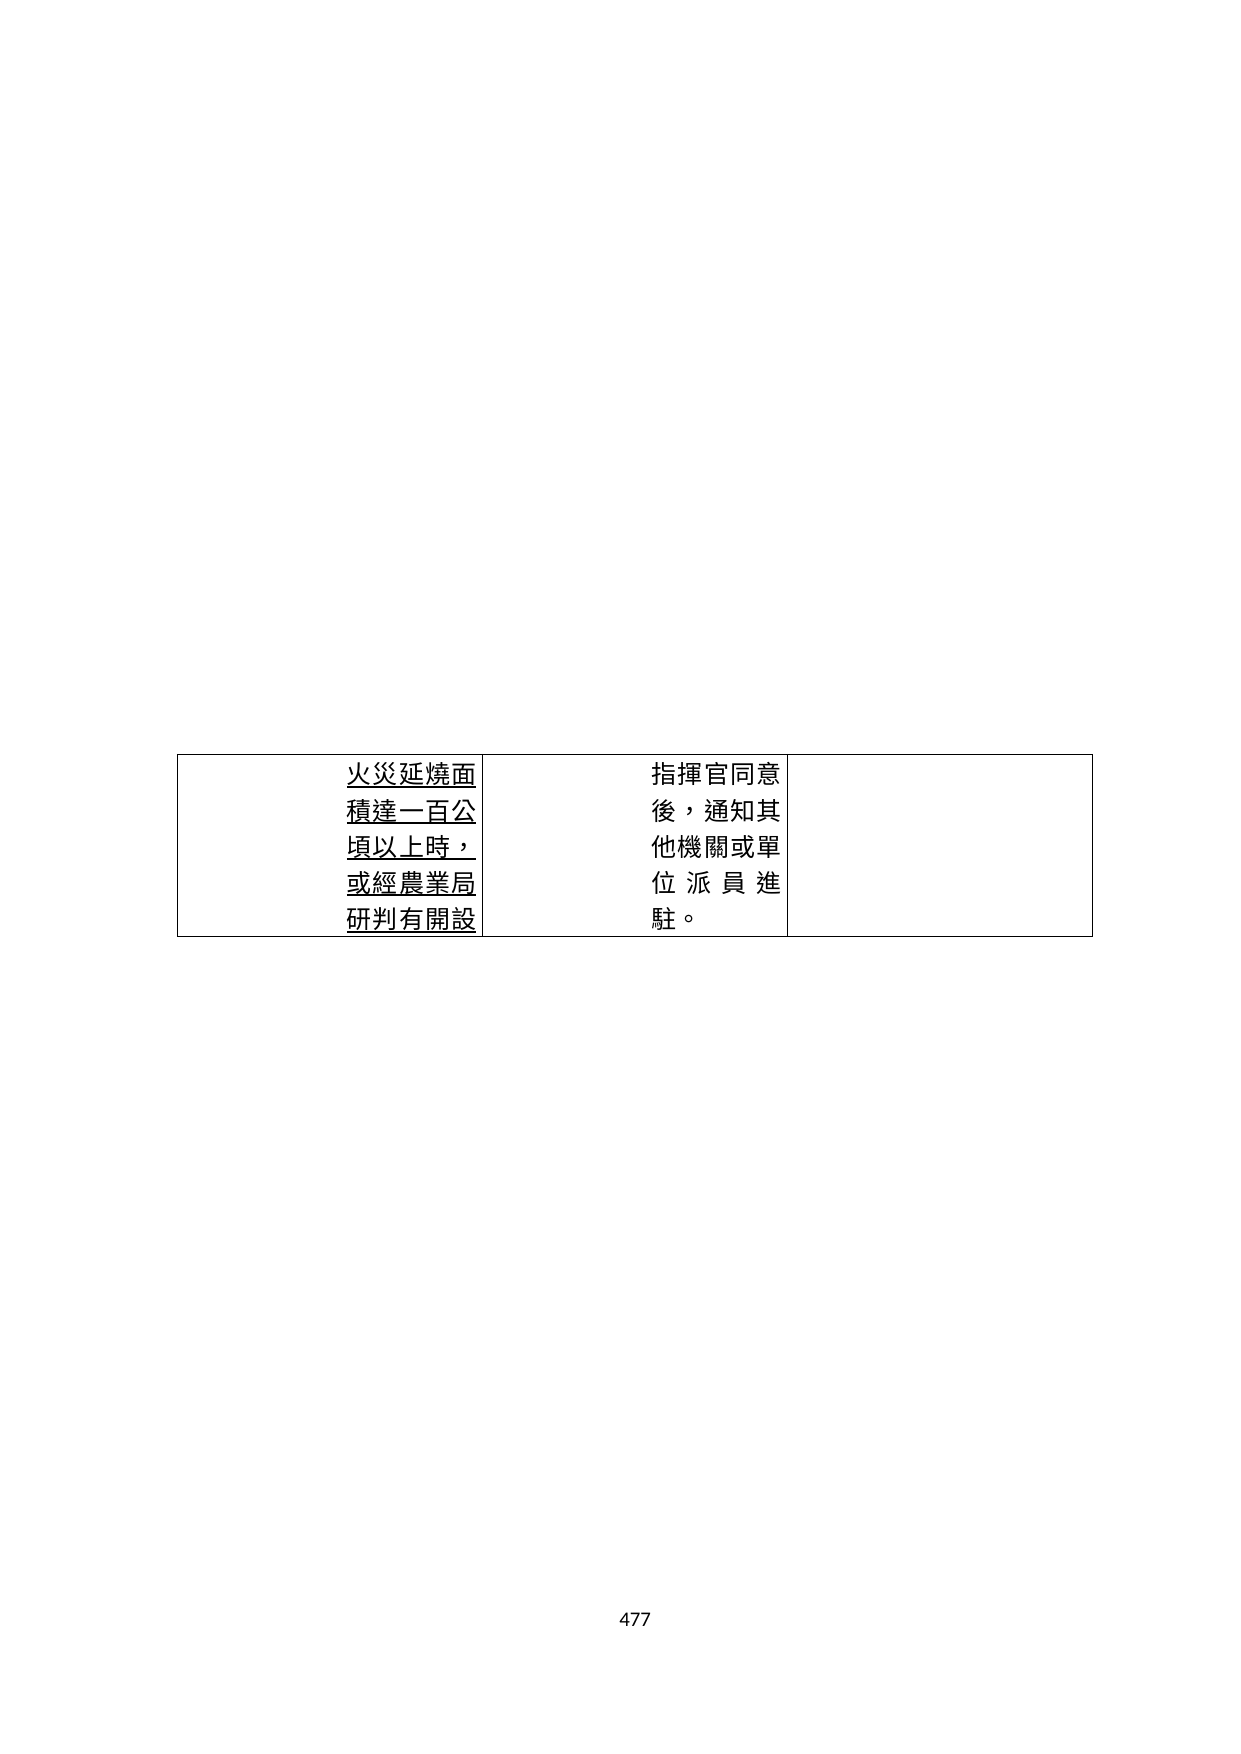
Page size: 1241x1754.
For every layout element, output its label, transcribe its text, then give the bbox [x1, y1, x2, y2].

table_cell [788, 755, 1092, 936]
table_cell 火災延燒面積達一百公頃以上時，或經農業局研判有開設 [178, 755, 482, 936]
table_cell 指揮官同意後，通知其他機關或單位派員進駐。 [483, 755, 787, 936]
